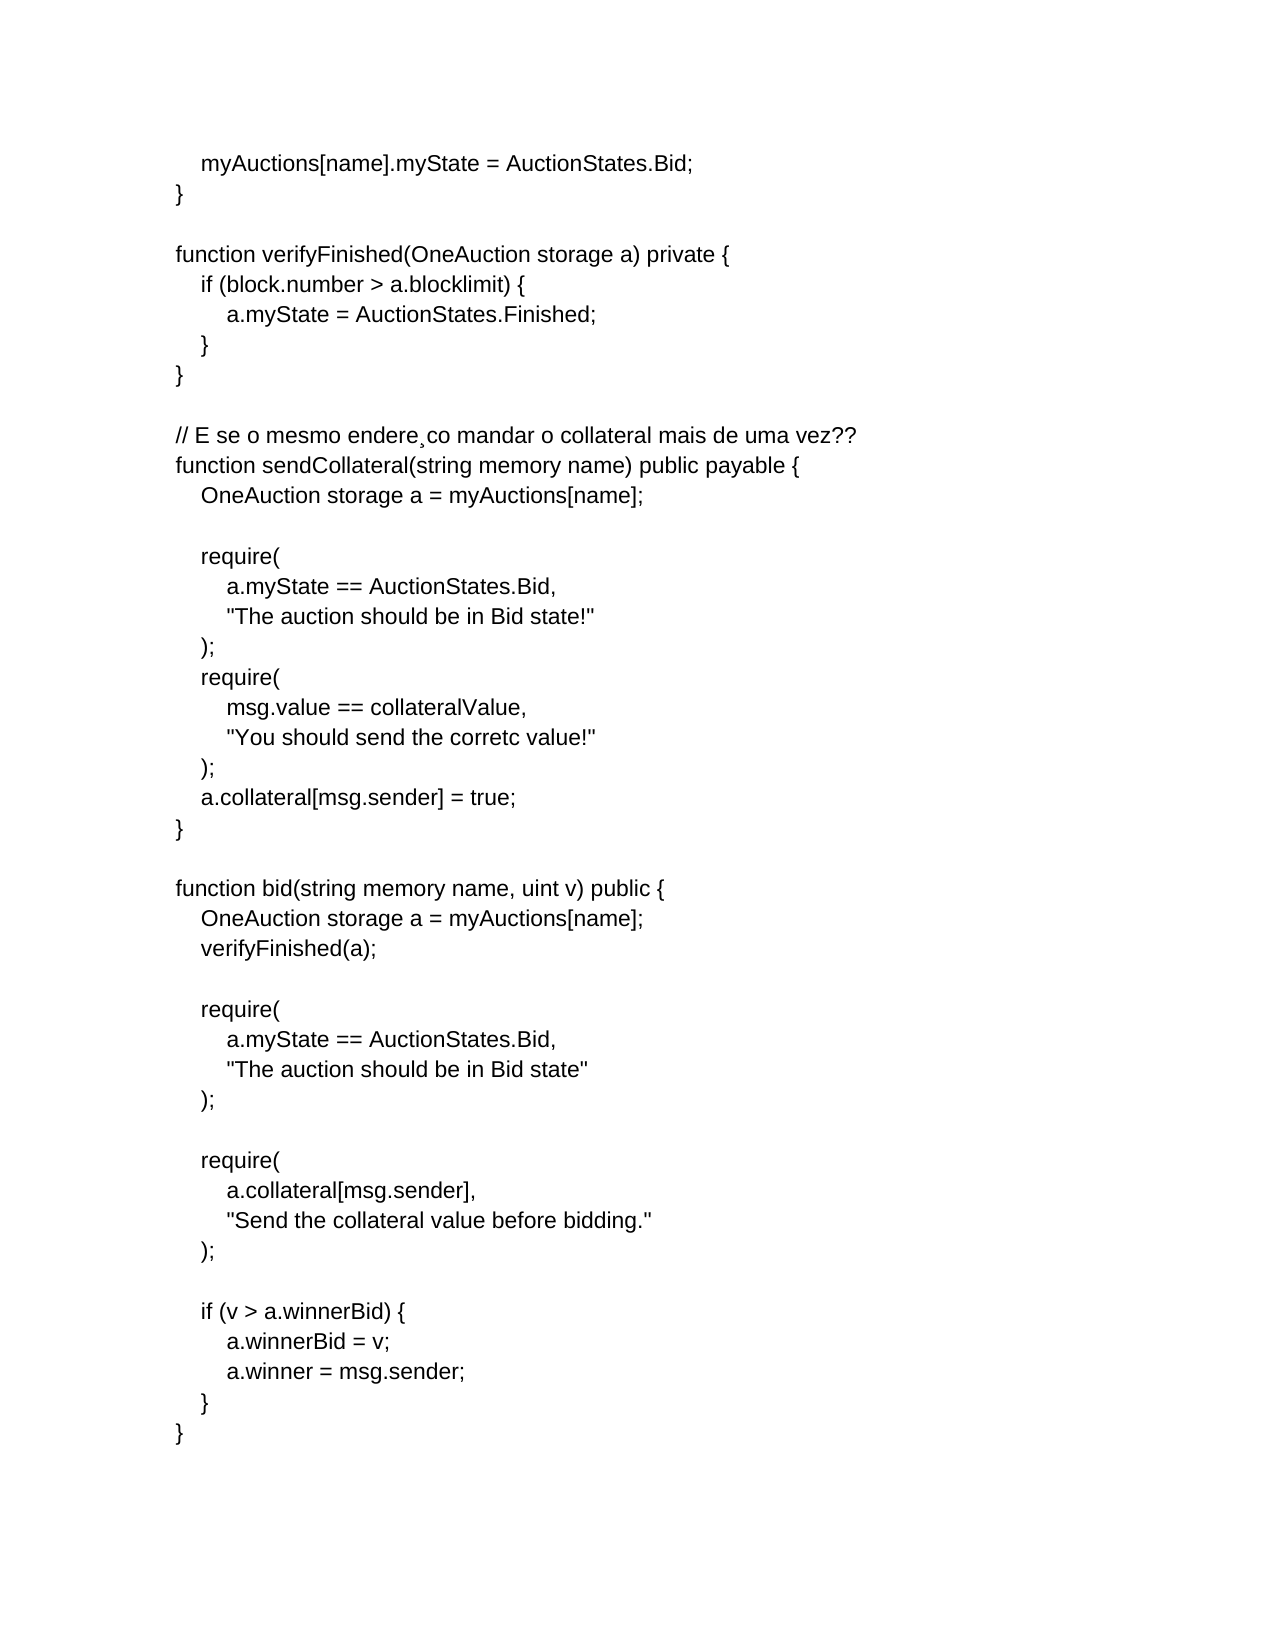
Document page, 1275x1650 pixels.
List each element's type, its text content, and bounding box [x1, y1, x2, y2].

text } [150, 814, 1125, 841]
text } [150, 361, 1125, 388]
text OneAuction storage a = myAuctions[name]; [150, 905, 1125, 932]
text require( [150, 663, 1125, 690]
text function bid(string memory name, uint v) public { [150, 875, 1125, 901]
text ); [150, 633, 1125, 660]
text a.collateral[msg.sender] = true; [150, 784, 1125, 811]
text if (block.number > a.blocklimit) { [150, 271, 1125, 297]
text // E se o mesmo endere¸co mandar o collateral mais de uma vez?? [150, 422, 1125, 448]
text "Send the collateral value before bidding." [150, 1207, 1125, 1234]
text function sendCollateral(string memory name) public payable { [150, 452, 1125, 478]
text a.myState = AuctionStates.Finished; [150, 301, 1125, 327]
text } [150, 180, 1125, 207]
text OneAuction storage a = myAuctions[name]; [150, 482, 1125, 509]
text msg.value == collateralValue, [150, 694, 1125, 720]
text ); [150, 754, 1125, 781]
text a.winner = msg.sender; [150, 1358, 1125, 1385]
text require( [150, 543, 1125, 569]
text } [150, 1419, 1125, 1445]
text verifyFinished(a); [150, 935, 1125, 962]
text a.myState == AuctionStates.Bid, [150, 573, 1125, 599]
text "The auction should be in Bid state" [150, 1056, 1125, 1083]
text a.myState == AuctionStates.Bid, [150, 1026, 1125, 1052]
text myAuctions[name].myState = AuctionStates.Bid; [150, 150, 1125, 176]
text require( [150, 1147, 1125, 1173]
text "You should send the corretc value!" [150, 724, 1125, 750]
text ); [150, 1237, 1125, 1264]
text function verifyFinished(OneAuction storage a) private { [150, 241, 1125, 267]
text } [150, 1388, 1125, 1415]
text ); [150, 1086, 1125, 1113]
text } [150, 331, 1125, 358]
text a.winnerBid = v; [150, 1328, 1125, 1354]
text a.collateral[msg.sender], [150, 1177, 1125, 1203]
text if (v > a.winnerBid) { [150, 1298, 1125, 1324]
text "The auction should be in Bid state!" [150, 603, 1125, 629]
text require( [150, 996, 1125, 1022]
